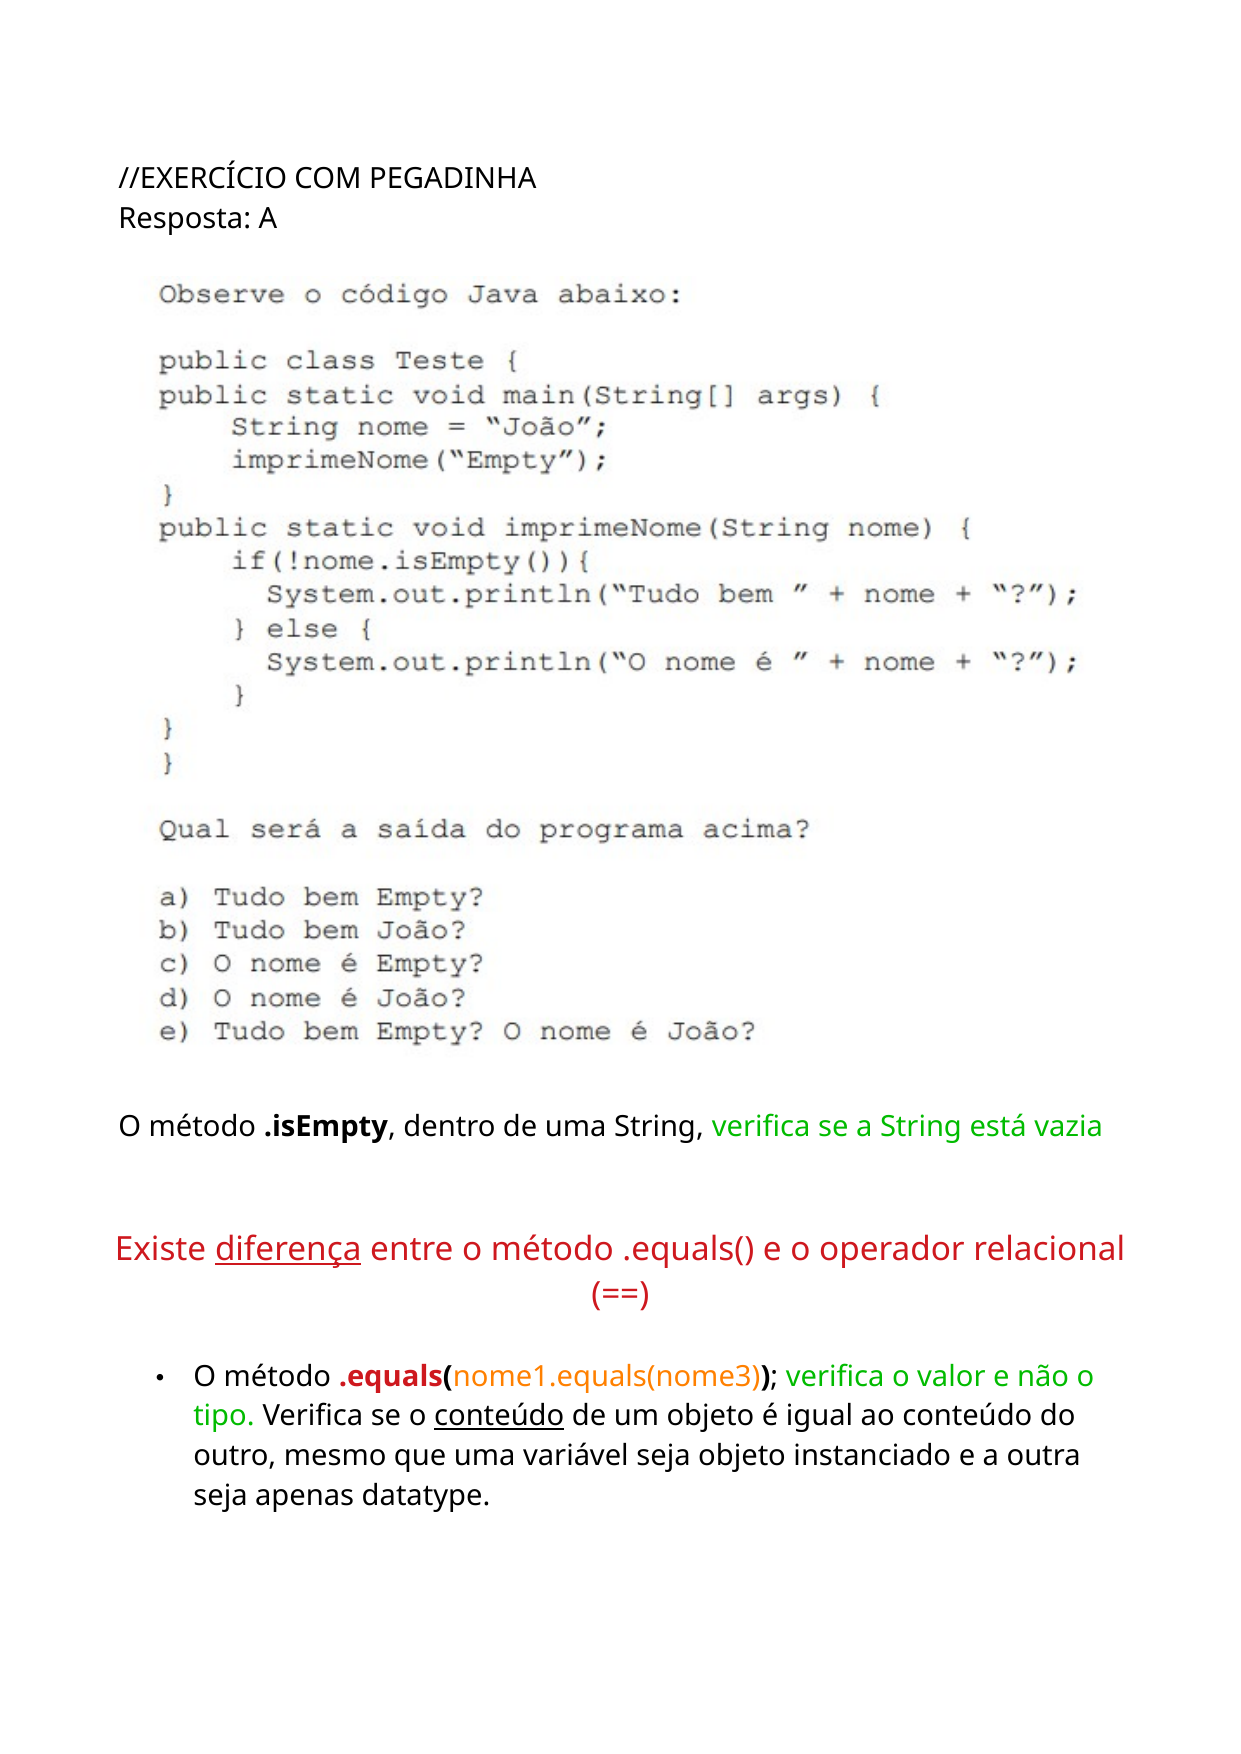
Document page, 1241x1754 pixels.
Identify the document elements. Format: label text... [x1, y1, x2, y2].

text Existe diferença entre o método .equals() e o operador relacional (==) [89, 1224, 1152, 1315]
text Resposta: A [118, 197, 1122, 237]
picture [113, 276, 1125, 1066]
text O método .isEmpty, dentro de uma String, verifica se a String está vazia [118, 1105, 1122, 1145]
text //EXERCÍCIO COM PEGADINHA [118, 158, 1122, 197]
list O método .equals(nome1.equals(nome3)); verifica o valor e não o tipo. Verifica se o conteúdo de um objeto é igual ao conteúdo do outro, mesmo que uma variável seja objeto instanciado e a outra seja apenas datatype. [156, 1355, 1122, 1513]
